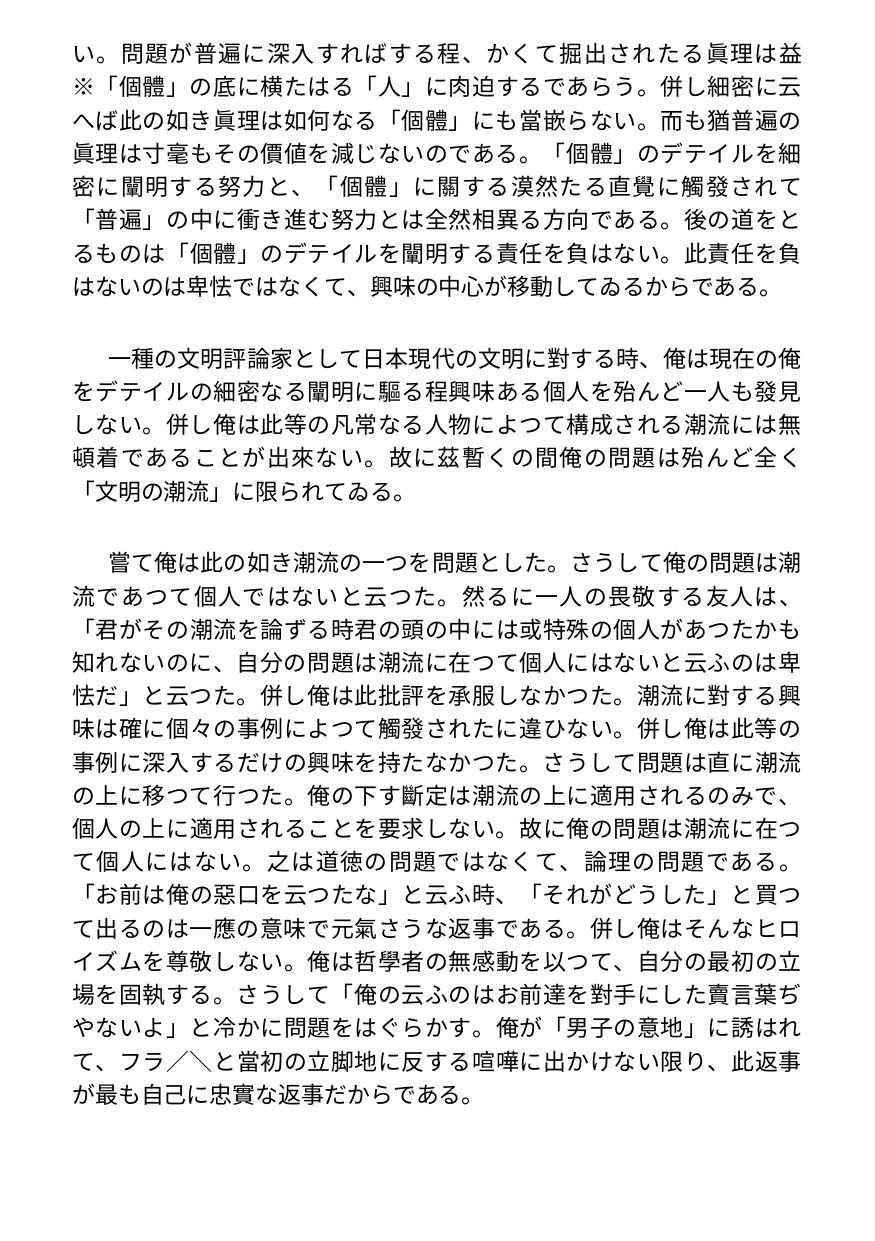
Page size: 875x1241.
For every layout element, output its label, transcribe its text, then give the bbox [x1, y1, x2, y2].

text い。問題が普遍に深入すればする程、かくて掘出されたる眞理は益※「個體」の底に横たはる「人」に肉迫するであらう。併し細密に云へば此の如き眞理は如何なる「個體」にも當嵌らない。而も猶普遍の眞理は寸毫もその價値を減じないのである。「個體」のデテイルを細密に闡明する努力と、「個體」に關する漠然たる直覺に觸發されて「普遍」の中に衝き進む努力とは全然相異る方向である。後の道をとるものは「個體」のデテイルを闡明する責任を負はない。此責任を負はないのは卑怯ではなくて、興味の中心が移動してゐるからである。 [72, 36, 802, 302]
text 一種の文明評論家として日本現代の文明に對する時、俺は現在の俺をデテイルの細密なる闡明に驅る程興味ある個人を殆んど一人も發見しない。併し俺は此等の凡常なる人物によつて構成される潮流には無頓着であることが出來ない。故に茲暫くの間俺の問題は殆んど全く「文明の潮流」に限られてゐる。 [72, 340, 802, 507]
text 嘗て俺は此の如き潮流の一つを問題とした。さうして俺の問題は潮流であつて個人ではないと云つた。然るに一人の畏敬する友人は、「君がその潮流を論ずる時君の頭の中には或特殊の個人があつたかも知れないのに、自分の問題は潮流に在つて個人にはないと云ふのは卑怯だ」と云つた。併し俺は此批評を承服しなかつた。潮流に對する興味は確に個々の事例によつて觸發されたに違ひない。併し俺は此等の事例に深入するだけの興味を持たなかつた。さうして問題は直に潮流の上に移つて行つた。俺の下す斷定は潮流の上に適用されるのみで、個人の上に適用されることを要求しない。故に俺の問題は潮流に在つて個人にはない。之は道徳の問題ではなくて、論理の問題である。「お前は俺の惡口を云つたな」と云ふ時、「それがどうした」と買つて出るのは一應の意味で元氣さうな返事である。併し俺はそんなヒロイズムを尊敬しない。俺は哲學者の無感動を以つて、自分の最初の立場を固執する。さうして「俺の云ふのはお前達を對手にした賣言葉ぢやないよ」と冷かに問題をはぐらかす。俺が「男子の意地」に誘はれて、フラ／＼と當初の立脚地に反する喧嘩に出かけない限り、此返事が最も自己に忠實な返事だからである。 [72, 545, 802, 1110]
